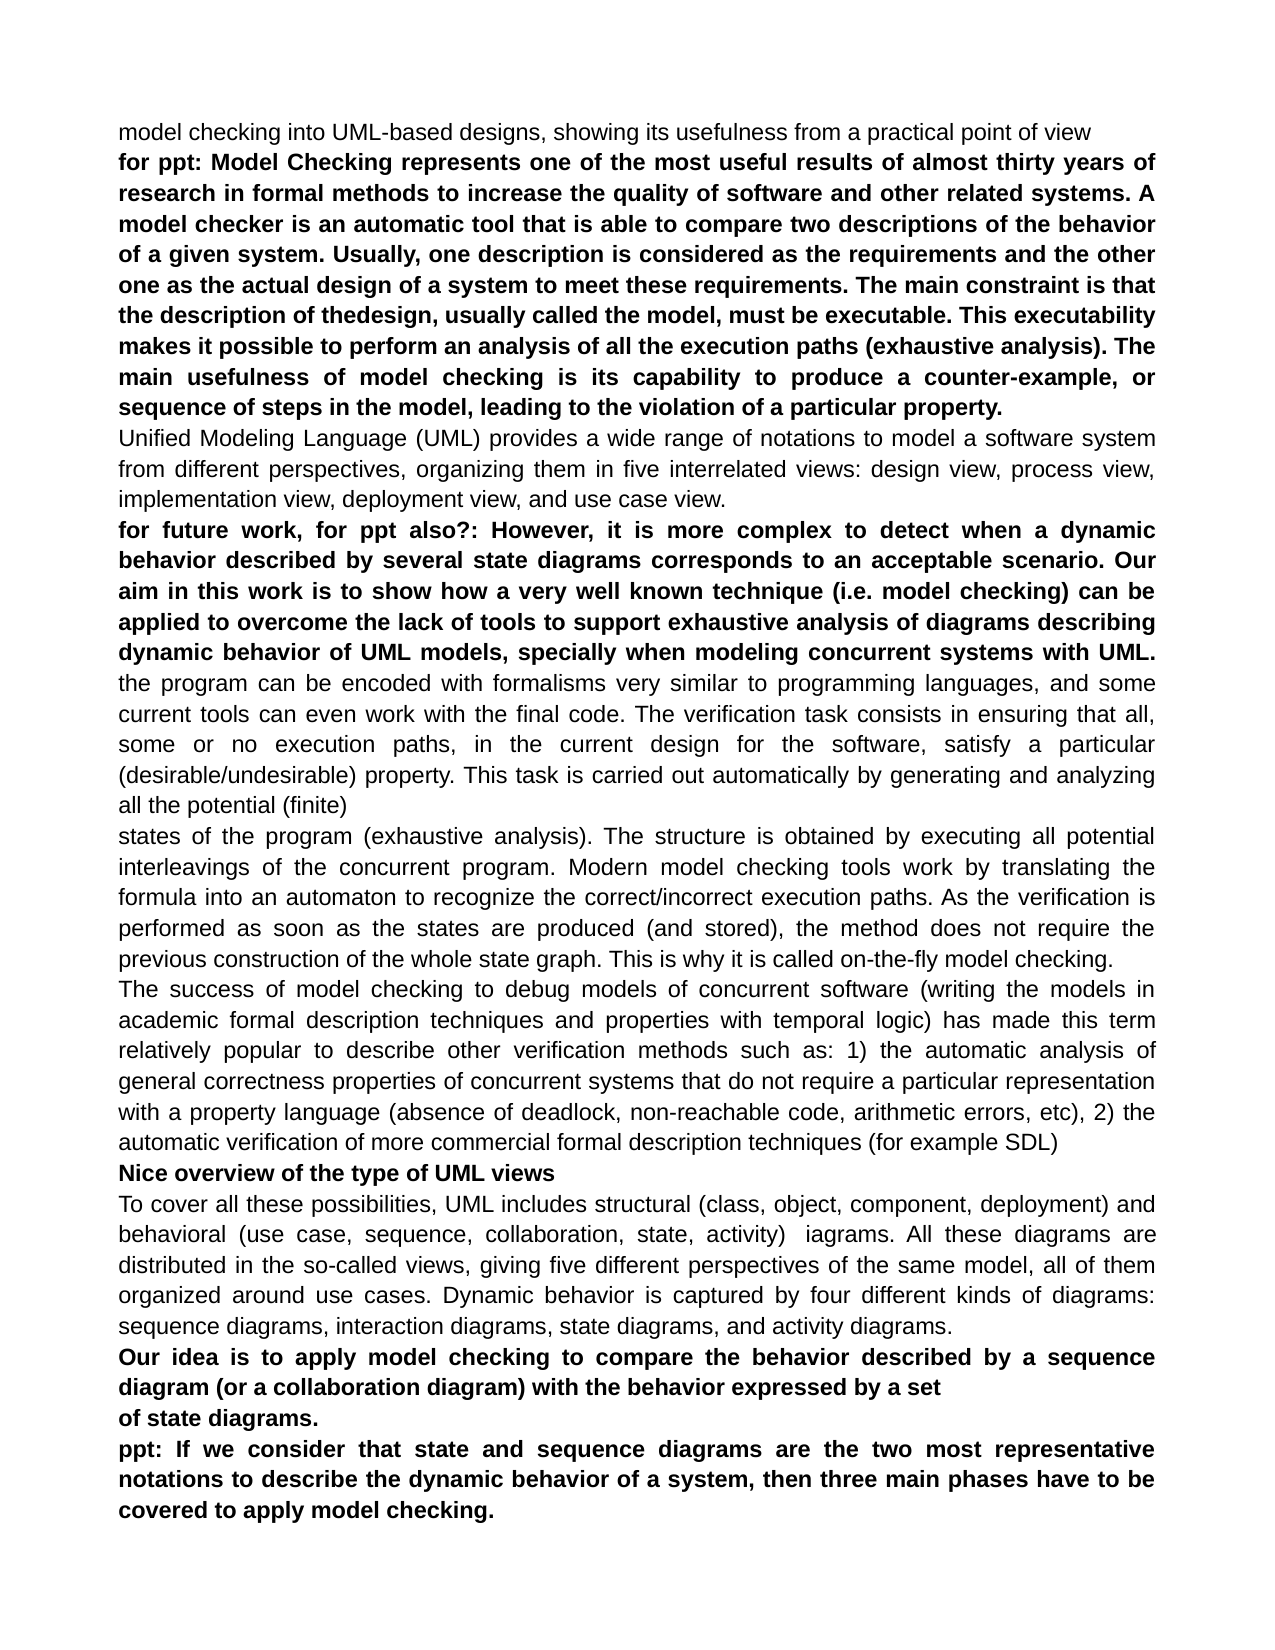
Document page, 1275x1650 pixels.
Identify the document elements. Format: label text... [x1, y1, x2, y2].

text To cover all these possibilities, UML includes structural (class, object, component, deployment) and behavioral (use case, sequence, collaboration, state, activity) iagrams. All these diagrams are distributed in the so-called views, giving five different perspectives of the same model, all of them organized around use cases. Dynamic behavior is captured by four different kinds of diagrams: sequence diagrams, interaction diagrams, state diagrams, and activity diagrams. [118, 1190, 1157, 1339]
text Unified Modeling Language (UML) provides a wide range of notations to model a software system from different perspectives, organizing them in five interrelated views: design view, process view, implementation view, deployment view, and use case view. [118, 424, 1157, 512]
text model checking into UML-based designs, showing its usefulness from a practical point of view [118, 118, 1157, 145]
text Nice overview of the type of UML views [118, 1159, 1157, 1186]
text of state diagrams. [118, 1404, 1157, 1431]
text ppt: If we consider that state and sequence diagrams are the two most representative notations to describe the dynamic behavior of a system, then three main phases have to be covered to apply model checking. [118, 1435, 1157, 1523]
text The success of model checking to debug models of concurrent software (writing the models in academic formal description techniques and properties with temporal logic) has made this term relatively popular to describe other verification methods such as: 1) the automatic analysis of general correctness properties of concurrent systems that do not require a particular representation with a property language (absence of deadlock, non-reachable code, arithmetic errors, etc), 2) the automatic verification of more commercial formal description techniques (for example SDL) [118, 976, 1157, 1156]
text Our idea is to apply model checking to compare the behavior described by a sequence diagram (or a collaboration diagram) with the behavior expressed by a set [118, 1343, 1157, 1401]
text states of the program (exhaustive analysis). The structure is obtained by executing all potential interleavings of the concurrent program. Modern model checking tools work by translating the formula into an automaton to recognize the correct/incorrect execution paths. As the verification is performed as soon as the states are produced (and stored), the method does not require the previous construction of the whole state graph. This is why it is called on-the-fly model checking. [118, 822, 1157, 972]
text for future work, for ppt also?: However, it is more complex to detect when a dynamic behavior described by several state diagrams corresponds to an acceptable scenario. Our aim in this work is to show how a very well known technique (i.e. model checking) can be applied to overcome the lack of tools to support exhaustive analysis of diagrams describing dynamic behavior of UML models, specially when modeling concurrent systems with UML. the program can be encoded with formalisms very similar to programming languages, and some current tools can even work with the final code. The verification task consists in ensuring that all, some or no execution paths, in the current design for the software, satisfy a particular (desirable/undesirable) property. This task is carried out automatically by generating and analyzing all the potential (finite) [118, 516, 1157, 819]
text for ppt: Model Checking represents one of the most useful results of almost thirty years of research in formal methods to increase the quality of software and other related systems. A model checker is an automatic tool that is able to compare two descriptions of the behavior of a given system. Usually, one description is considered as the requirements and the other one as the actual design of a system to meet these requirements. The main constraint is that the description of thedesign, usually called the model, must be executable. This executability makes it possible to perform an analysis of all the execution paths (exhaustive analysis). The main usefulness of model checking is its capability to produce a counter-example, or sequence of steps in the model, leading to the violation of a particular property. [118, 149, 1157, 421]
